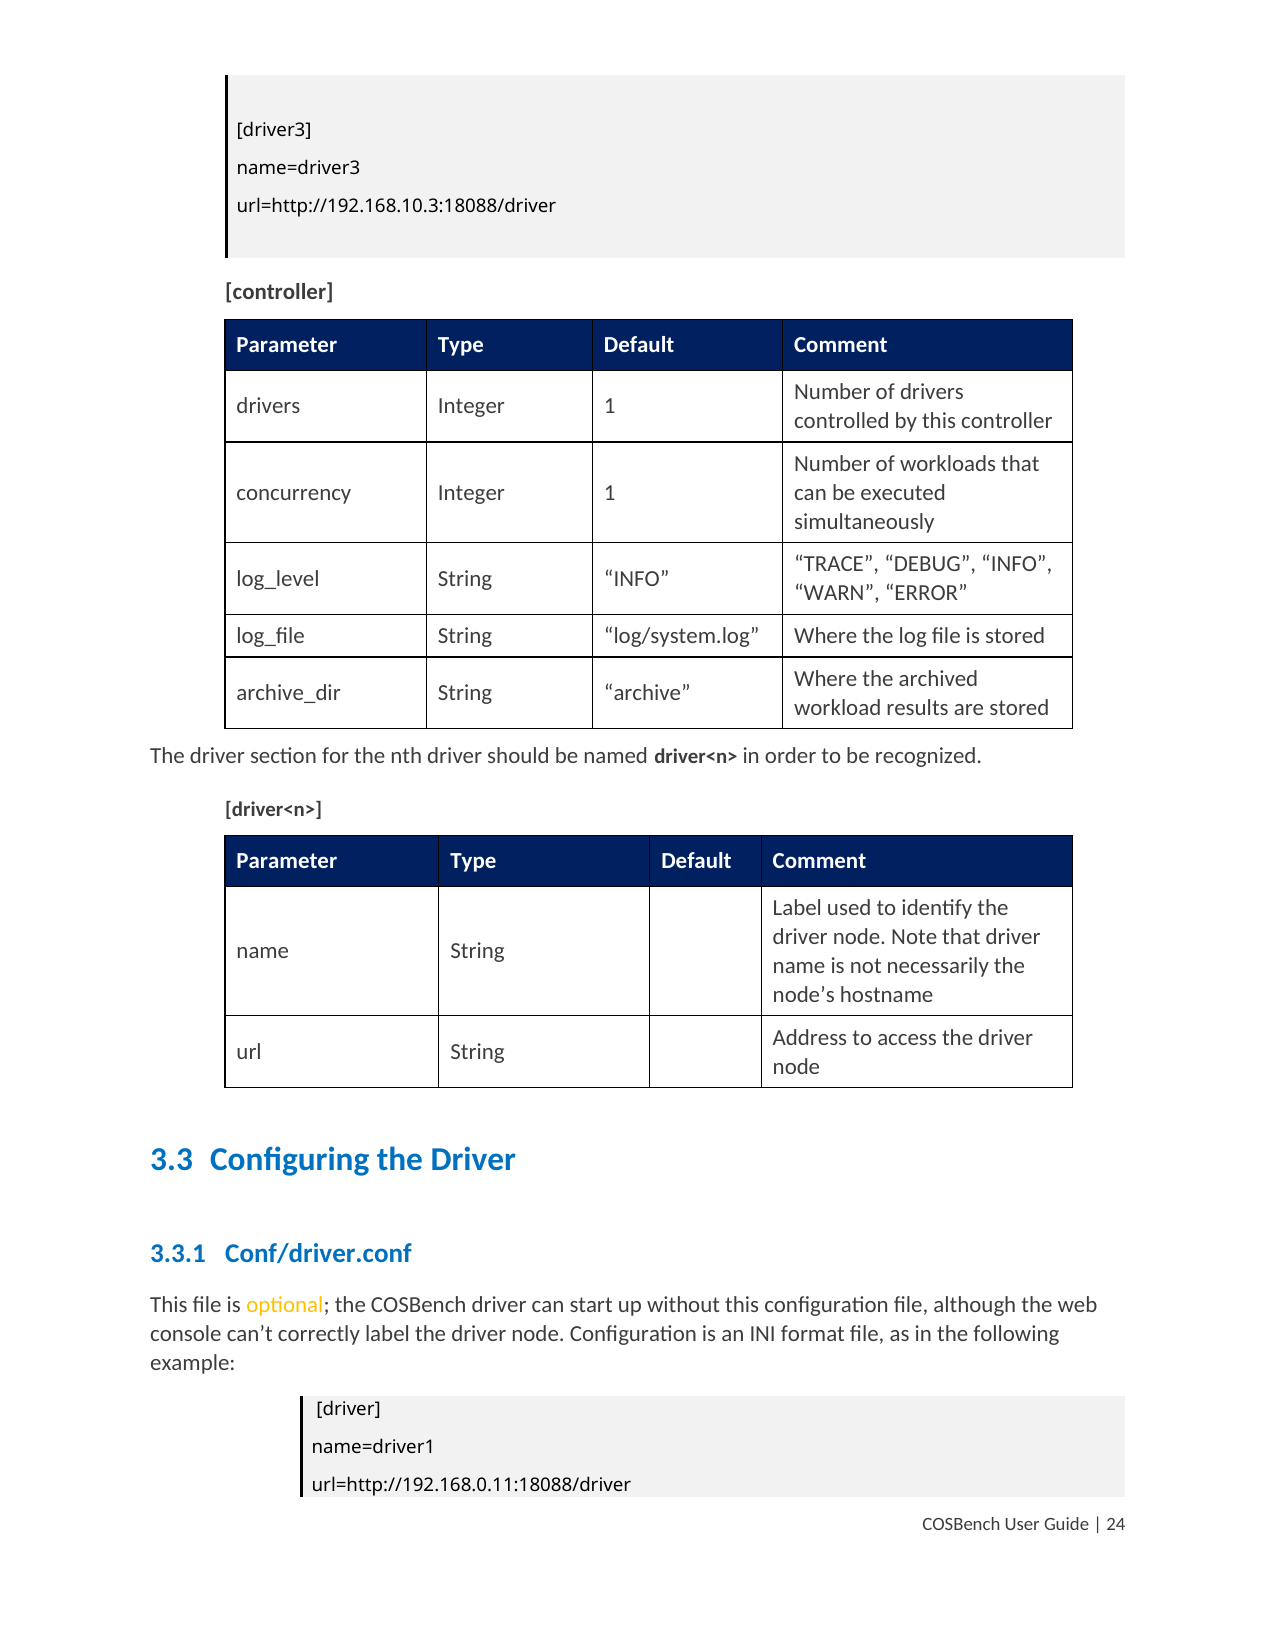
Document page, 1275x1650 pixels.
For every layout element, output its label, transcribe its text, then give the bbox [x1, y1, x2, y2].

table_header Comment [762, 836, 1072, 886]
table_cell log_level [226, 543, 426, 614]
table_cell Where the archived workload results are stored [783, 658, 1072, 728]
table_cell 1 [593, 443, 782, 542]
table_header Type [439, 836, 649, 886]
text url=http://192.168.0.11:18088/driver [303, 1472, 1125, 1497]
table_cell drivers [226, 371, 426, 441]
text [driver] [303, 1396, 1125, 1421]
table_cell Number of drivers controlled by this controller [783, 371, 1072, 441]
table_cell String [427, 658, 592, 728]
subtitle Configuring the Driver [150, 1138, 1125, 1179]
text [driver3] [228, 116, 1125, 141]
text url=http://192.168.10.3:18088/driver [228, 192, 1125, 217]
text The driver section for the nth driver should be named driver<n> in order to be recognized. [150, 742, 1125, 770]
table_header Default [650, 836, 761, 886]
table_header Parameter [226, 836, 438, 886]
text [controller] [225, 277, 1125, 305]
table_cell String [427, 543, 592, 614]
text This file is optional; the COSBench driver can start up without this configuration file, although the web console can’t correctly label the driver node. Configuration is an INI format file, as in the following example: [150, 1290, 1125, 1376]
table_cell String [439, 1016, 649, 1087]
table_cell [650, 887, 761, 1015]
table_cell url [226, 1016, 438, 1087]
table_cell Label used to identify the driver node. Note that driver name is not necessarily the node’s hostname [762, 887, 1072, 1015]
table_header Type [427, 320, 592, 370]
table_header Parameter [226, 320, 426, 370]
table_cell Number of workloads that can be executed simultaneously [783, 443, 1072, 542]
table_cell Where the log file is stored [783, 615, 1072, 656]
table_cell “log/system.log” [593, 615, 782, 656]
table_cell [650, 1016, 761, 1087]
table_cell log_file [226, 615, 426, 656]
table_cell archive_dir [226, 658, 426, 728]
table_cell String [439, 887, 649, 1015]
text name=driver1 [303, 1434, 1125, 1459]
table_cell name [226, 887, 438, 1015]
text name=driver3 [228, 154, 1125, 179]
table_cell Address to access the driver node [762, 1016, 1072, 1087]
table_cell “INFO” [593, 543, 782, 614]
subtitle Conf/driver.conf [150, 1237, 1125, 1270]
table_header Comment [783, 320, 1072, 370]
text [driver<n>] [225, 796, 1125, 821]
table_cell 1 [593, 371, 782, 441]
table_cell “TRACE”, “DEBUG”, “INFO”, “WARN”, “ERROR” [783, 543, 1072, 614]
table_cell Integer [427, 371, 592, 441]
table_cell String [427, 615, 592, 656]
table_cell Integer [427, 443, 592, 542]
table_cell “archive” [593, 658, 782, 728]
table_cell concurrency [226, 443, 426, 542]
table_header Default [593, 320, 782, 370]
